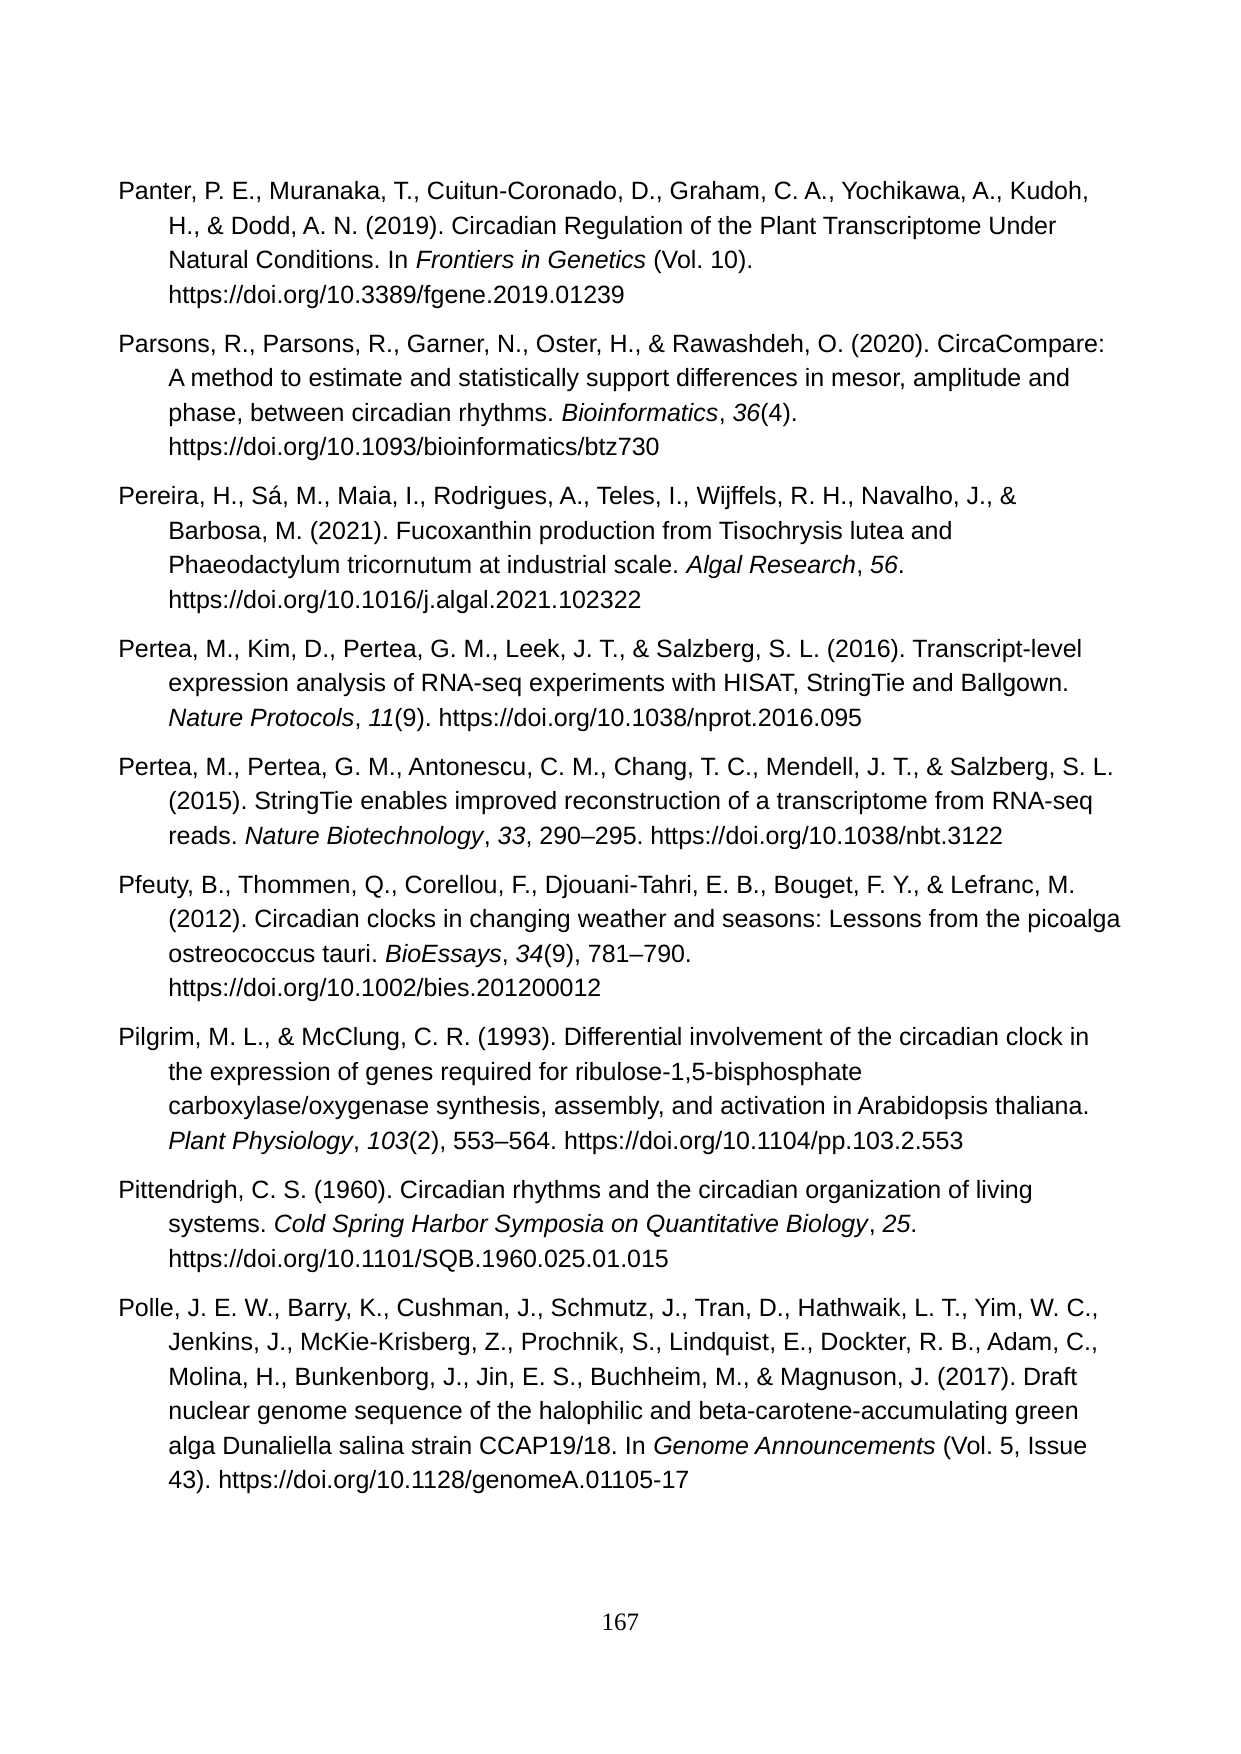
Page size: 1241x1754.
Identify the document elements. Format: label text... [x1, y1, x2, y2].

text Pittendrigh, C. S. (1960). Circadian rhythms and the circadian organization of living systems. Cold Spring Harbor Symposia on Quantitative Biology, 25. https://doi.org/10.1101/SQB.1960.025.01.015 [118, 1175, 1122, 1273]
text Pertea, M., Kim, D., Pertea, G. M., Leek, J. T., & Salzberg, S. L. (2016). Transcript-level expression analysis of RNA-seq experiments with HISAT, StringTie and Ballgown. Nature Protocols, 11(9). https://doi.org/10.1038/nprot.2016.095 [118, 634, 1122, 732]
text Pertea, M., Pertea, G. M., Antonescu, C. M., Chang, T. C., Mendell, J. T., & Salzberg, S. L. (2015). StringTie enables improved reconstruction of a transcriptome from RNA-seq reads. Nature Biotechnology, 33, 290–295. https://doi.org/10.1038/nbt.3122 [118, 752, 1122, 849]
text Pilgrim, M. L., & McClung, C. R. (1993). Differential involvement of the circadian clock in the expression of genes required for ribulose-1,5-bisphosphate carboxylase/oxygenase synthesis, assembly, and activation in Arabidopsis thaliana. Plant Physiology, 103(2), 553–564. https://doi.org/10.1104/pp.103.2.553 [118, 1022, 1122, 1154]
text Parsons, R., Parsons, R., Garner, N., Oster, H., & Rawashdeh, O. (2020). CircaCompare: A method to estimate and statistically support differences in mesor, amplitude and phase, between circadian rhythms. Bioinformatics, 36(4). https://doi.org/10.1093/bioinformatics/btz730 [118, 329, 1122, 461]
text Pereira, H., Sá, M., Maia, I., Rodrigues, A., Teles, I., Wijffels, R. H., Navalho, J., & Barbosa, M. (2021). Fucoxanthin production from Tisochrysis lutea and Phaeodactylum tricornutum at industrial scale. Algal Research, 56. https://doi.org/10.1016/j.algal.2021.102322 [118, 481, 1122, 613]
text Pfeuty, B., Thommen, Q., Corellou, F., Djouani-Tahri, E. B., Bouget, F. Y., & Lefranc, M. (2012). Circadian clocks in changing weather and seasons: Lessons from the picoalga ostreococcus tauri. BioEssays, 34(9), 781–790. https://doi.org/10.1002/bies.201200012 [118, 870, 1122, 1002]
text Polle, J. E. W., Barry, K., Cushman, J., Schmutz, J., Tran, D., Hathwaik, L. T., Yim, W. C., Jenkins, J., McKie-Krisberg, Z., Prochnik, S., Lindquist, E., Dockter, R. B., Adam, C., Molina, H., Bunkenborg, J., Jin, E. S., Buchheim, M., & Magnuson, J. (2017). Draft nuclear genome sequence of the halophilic and beta-carotene-accumulating green alga Dunaliella salina strain CCAP19/18. In Genome Announcements (Vol. 5, Issue 43). https://doi.org/10.1128/genomeA.01105-17 [118, 1293, 1122, 1494]
text Panter, P. E., Muranaka, T., Cuitun-Coronado, D., Graham, C. A., Yochikawa, A., Kudoh, H., & Dodd, A. N. (2019). Circadian Regulation of the Plant Transcriptome Under Natural Conditions. In Frontiers in Genetics (Vol. 10). https://doi.org/10.3389/fgene.2019.01239 [118, 176, 1122, 308]
